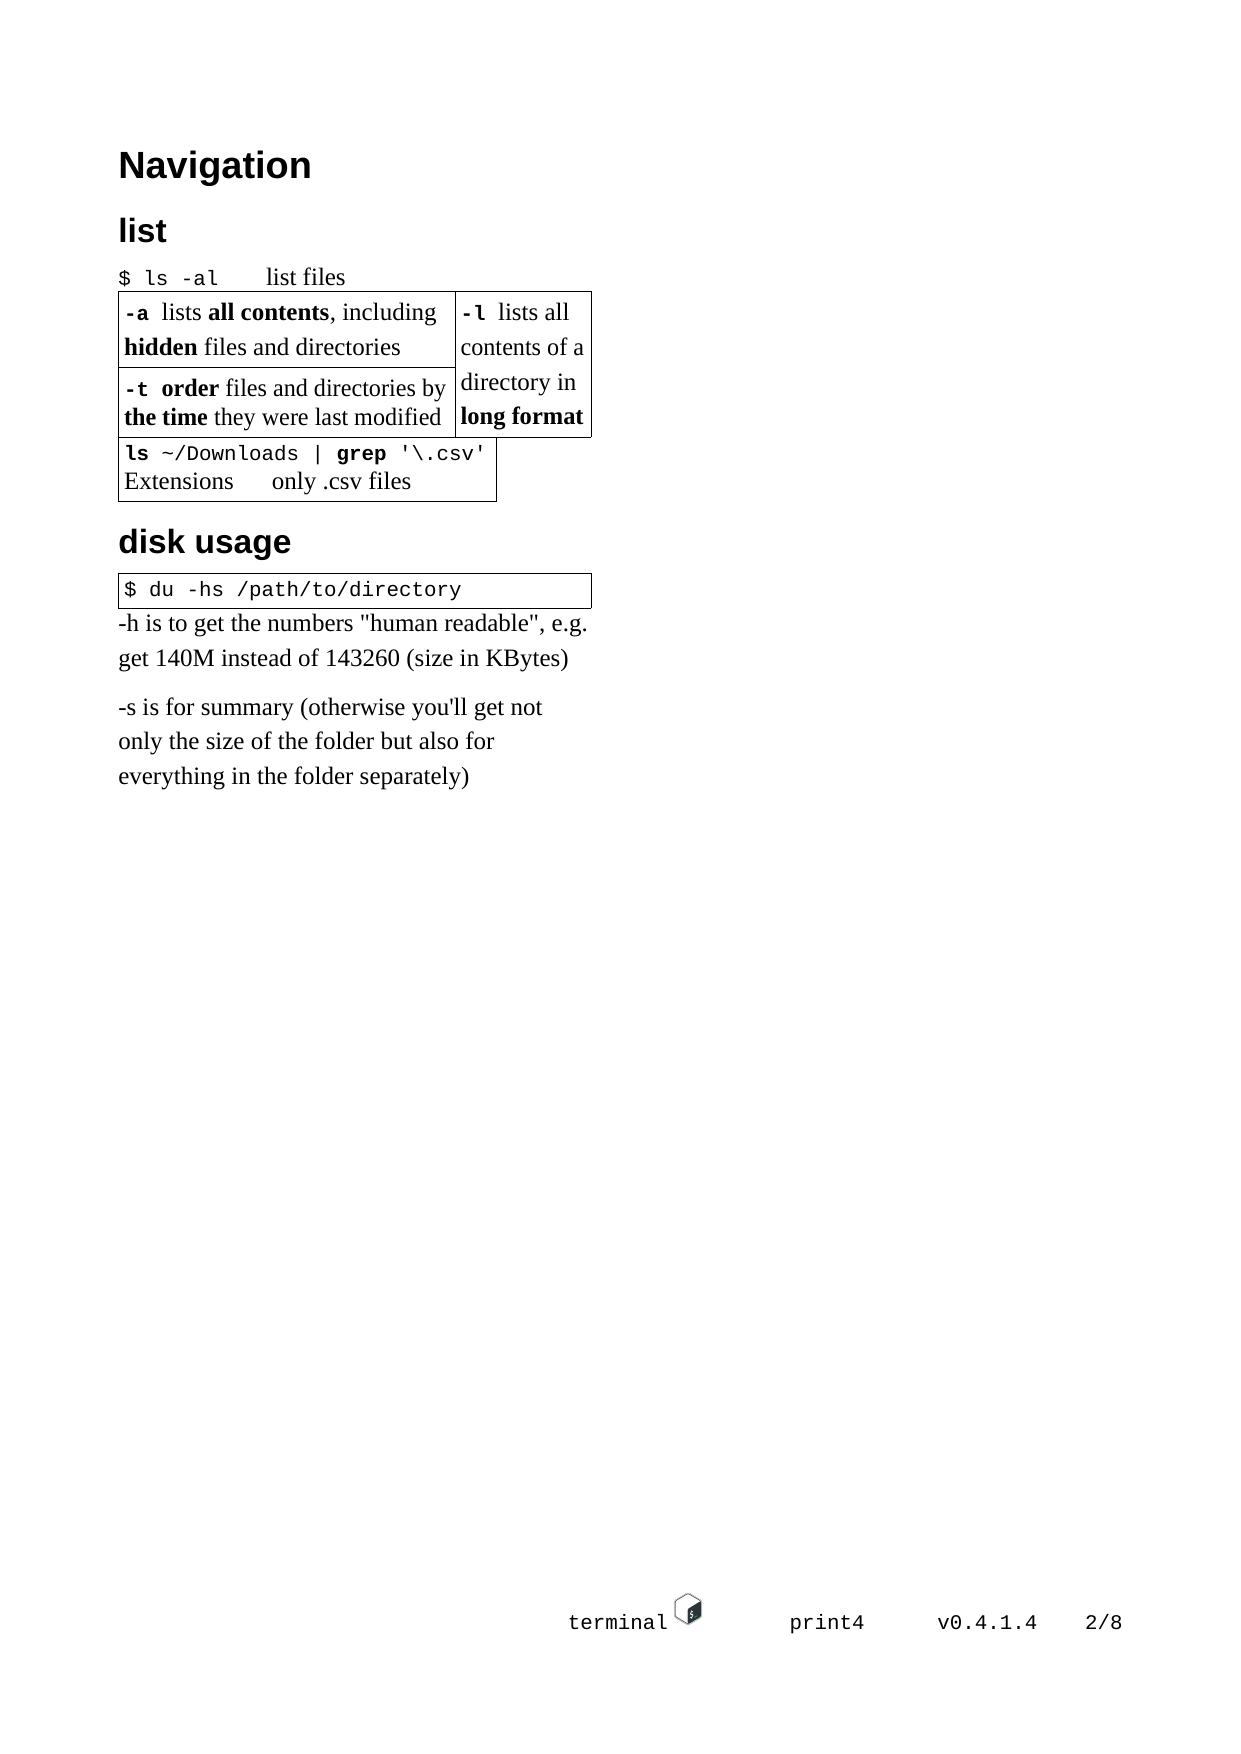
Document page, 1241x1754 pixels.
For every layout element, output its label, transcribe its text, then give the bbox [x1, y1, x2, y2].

text -h is to get the numbers "human readable", e.g. get 140M instead of 143260 (size in KBytes) [118, 609, 591, 671]
subtitle Navigation [118, 143, 591, 187]
subtitle list [118, 211, 591, 249]
table_header ls ~/Downloads | grep '\.csv' Extensions only .csv files [119, 438, 496, 501]
table_header -a lists all contents, including hidden files and directories [119, 292, 455, 367]
table_header -l lists all contents of a directory in long format [456, 292, 591, 437]
table_header $ du -hs /path/to/directory [119, 574, 591, 608]
picture [667, 1588, 709, 1630]
text -s is for summary (otherwise you'll get not only the size of the folder but also for everything in the folder separately) [118, 692, 591, 789]
subtitle disk usage [118, 522, 591, 560]
text $ ls -al list files [118, 262, 591, 291]
table_cell -t order files and directories by the time they were last modified [119, 368, 455, 437]
